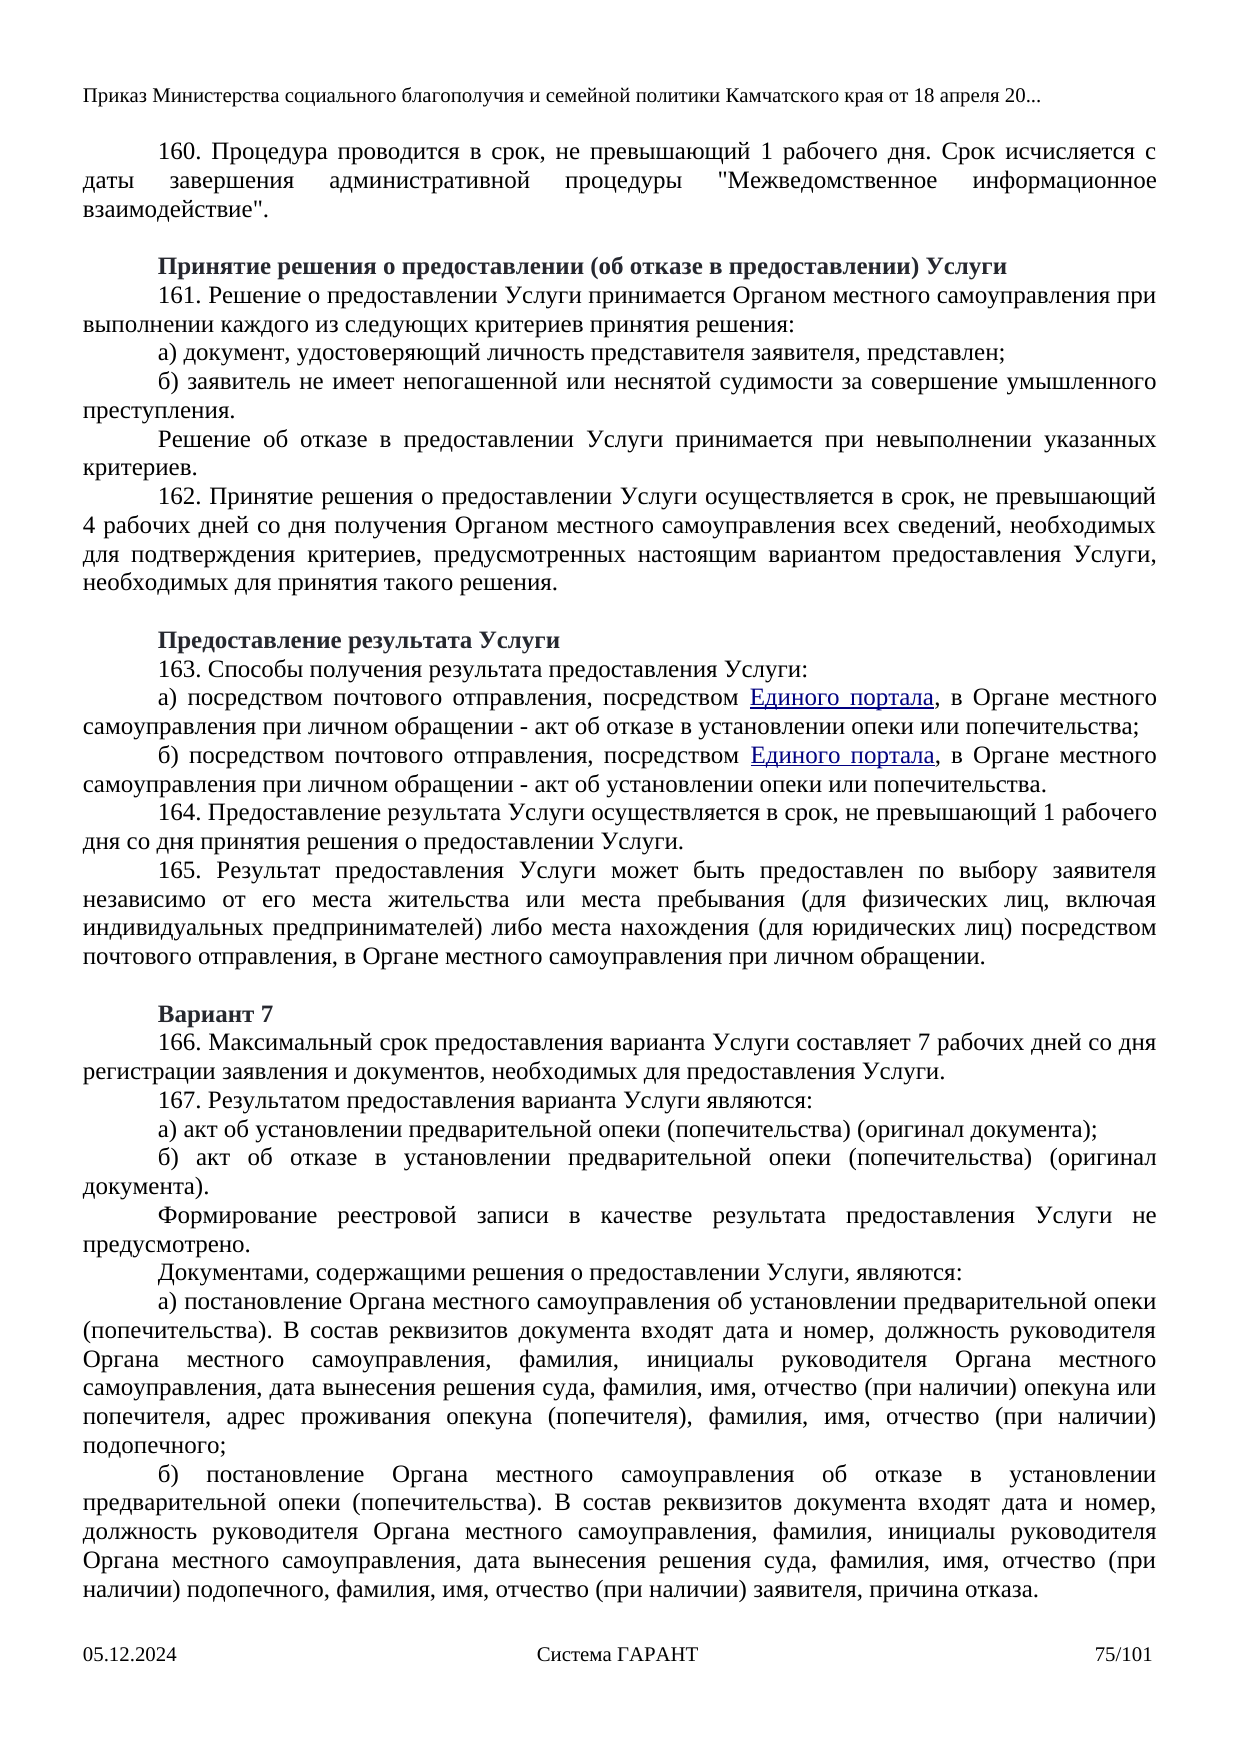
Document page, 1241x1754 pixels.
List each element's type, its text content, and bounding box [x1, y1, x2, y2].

text а) посредством почтового отправления, посредством Единого портала, в Органе местного самоуправления при личном обращении - акт об отказе в установлении опеки или попечительства; [83, 682, 1157, 740]
text 162. Принятие решения о предоставлении Услуги осуществляется в срок, не превышающий 4 рабочих дней со дня получения Органом местного самоуправления всех сведений, необходимых для подтверждения критериев, предусмотренных настоящим вариантом предоставления Услуги, необходимых для принятия такого решения. [83, 481, 1157, 596]
text 163. Способы получения результата предоставления Услуги: [83, 654, 1157, 682]
text 166. Максимальный срок предоставления варианта Услуги составляет 7 рабочих дней со дня регистрации заявления и документов, необходимых для предоставления Услуги. [83, 1027, 1157, 1085]
text а) акт об установлении предварительной опеки (попечительства) (оригинал документа); [83, 1114, 1157, 1142]
text а) постановление Органа местного самоуправления об установлении предварительной опеки (попечительства). В состав реквизитов документа входят дата и номер, должность руководителя Органа местного самоуправления, фамилия, инициалы руководителя Органа местного самоуправления, дата вынесения решения суда, фамилия, имя, отчество (при наличии) опекуна или попечителя, адрес проживания опекуна (попечителя), фамилия, имя, отчество (при наличии) подопечного; [83, 1286, 1157, 1459]
text 165. Результат предоставления Услуги может быть предоставлен по выбору заявителя независимо от его места жительства или места пребывания (для физических лиц, включая индивидуальных предпринимателей) либо места нахождения (для юридических лиц) посредством почтового отправления, в Органе местного самоуправления при личном обращении. [83, 855, 1157, 970]
text б) заявитель не имеет непогашенной или неснятой судимости за совершение умышленного преступления. [83, 366, 1157, 424]
text Предоставление результата Услуги [83, 625, 1157, 654]
text 167. Результатом предоставления варианта Услуги являются: [83, 1085, 1157, 1114]
text б) постановление Органа местного самоуправления об отказе в установлении предварительной опеки (попечительства). В состав реквизитов документа входят дата и номер, должность руководителя Органа местного самоуправления, фамилия, инициалы руководителя Органа местного самоуправления, дата вынесения решения суда, фамилия, имя, отчество (при наличии) подопечного, фамилия, имя, отчество (при наличии) заявителя, причина отказа. [83, 1459, 1157, 1602]
text 164. Предоставление результата Услуги осуществляется в срок, не превышающий 1 рабочего дня со дня принятия решения о предоставлении Услуги. [83, 797, 1157, 855]
text 160. Процедура проводится в срок, не превышающий 1 рабочего дня. Срок исчисляется с даты завершения административной процедуры "Межведомственное информационное взаимодействие". [83, 136, 1157, 222]
text Решение об отказе в предоставлении Услуги принимается при невыполнении указанных критериев. [83, 424, 1157, 481]
text а) документ, удостоверяющий личность представителя заявителя, представлен; [83, 337, 1157, 366]
text Документами, содержащими решения о предоставлении Услуги, являются: [83, 1257, 1157, 1286]
text 161. Решение о предоставлении Услуги принимается Органом местного самоуправления при выполнении каждого из следующих критериев принятия решения: [83, 280, 1157, 337]
text б) акт об отказе в установлении предварительной опеки (попечительства) (оригинал документа). [83, 1142, 1157, 1200]
text Формирование реестровой записи в качестве результата предоставления Услуги не предусмотрено. [83, 1200, 1157, 1257]
text Вариант 7 [83, 999, 1157, 1027]
text б) посредством почтового отправления, посредством Единого портала, в Органе местного самоуправления при личном обращении - акт об установлении опеки или попечительства. [83, 740, 1157, 797]
text Принятие решения о предоставлении (об отказе в предоставлении) Услуги [83, 251, 1157, 280]
